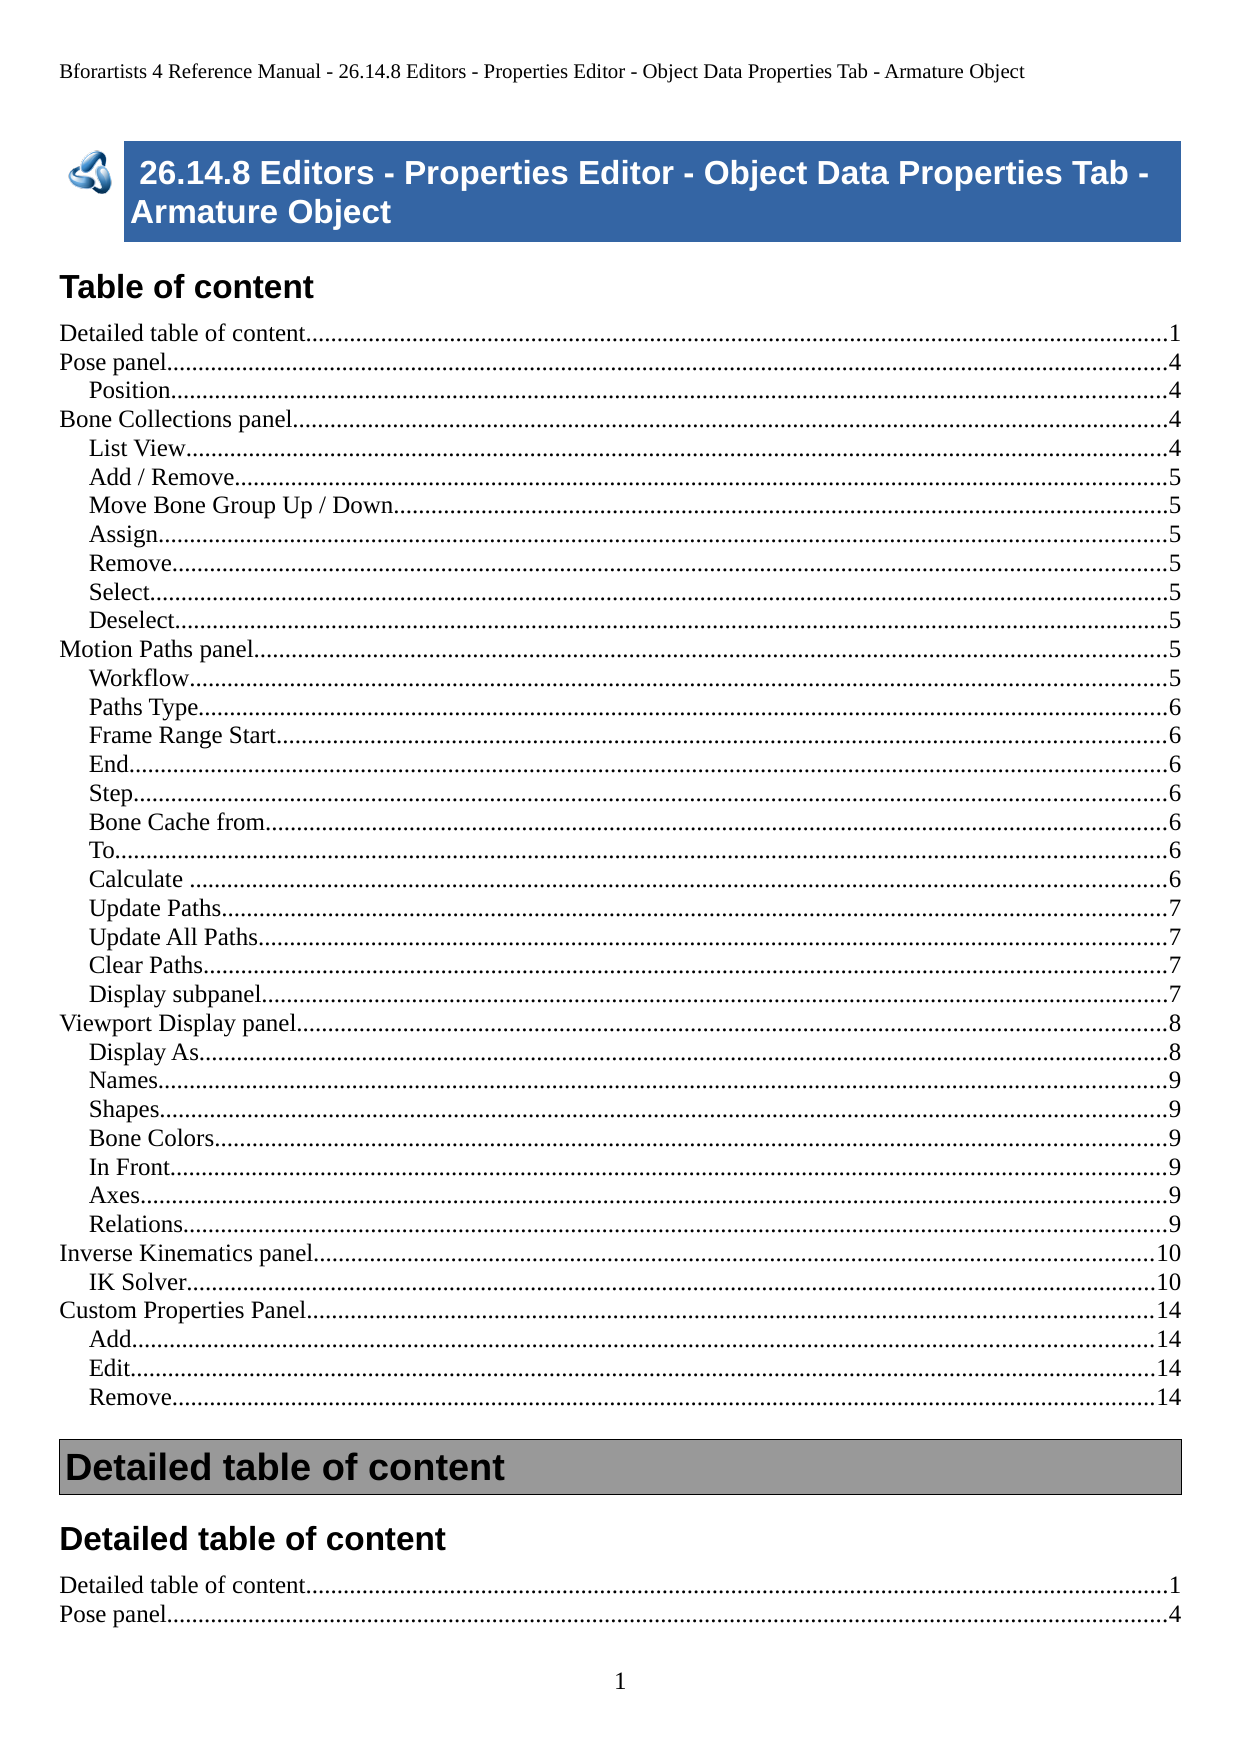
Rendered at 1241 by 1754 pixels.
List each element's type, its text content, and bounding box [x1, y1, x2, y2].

text Add / Remove 5 [88, 462, 1181, 490]
text Viewport Display panel 8 [59, 1008, 1181, 1037]
text Names 9 [88, 1065, 1181, 1094]
text Add 14 [88, 1324, 1181, 1353]
text Bone Collections panel 4 [59, 404, 1181, 433]
text Frame Range Start 6 [88, 720, 1181, 749]
text In Front 9 [88, 1152, 1181, 1180]
text End 6 [88, 749, 1181, 778]
text To 6 [88, 835, 1181, 864]
subtitle Detailed table of content [59, 1519, 1181, 1558]
text Move Bone Group Up / Down 5 [88, 490, 1181, 519]
text Deselect 5 [88, 605, 1181, 634]
text Step 6 [88, 778, 1181, 807]
text Remove 5 [88, 548, 1181, 577]
text Display subpanel 7 [88, 979, 1181, 1008]
table_header 26.14.8 Editors - Properties Editor - Object Data Properties Tab - Armature Object [124, 141, 1181, 242]
text Calculate ... 6 [88, 864, 1181, 893]
text Inverse Kinematics panel 10 [59, 1238, 1181, 1267]
text Relations 9 [88, 1209, 1181, 1238]
table_header Detailed table of content [60, 1440, 1181, 1494]
text Custom Properties Panel 14 [59, 1295, 1181, 1324]
text Shapes 9 [88, 1094, 1181, 1123]
text Pose panel 4 [59, 347, 1181, 375]
text Select 5 [88, 577, 1181, 605]
text Position 4 [88, 375, 1181, 404]
text Display As 8 [88, 1037, 1181, 1065]
text Bone Colors 9 [88, 1123, 1181, 1152]
text IK Solver 10 [88, 1267, 1181, 1295]
subtitle Table of content [59, 267, 1181, 305]
text Clear Paths 7 [88, 950, 1181, 979]
text Pose panel 4 [59, 1599, 1181, 1628]
text Motion Paths panel 5 [59, 634, 1181, 663]
picture [65, 147, 114, 197]
text Detailed table of content 1 [59, 1570, 1181, 1599]
text Detailed table of content 1 [59, 318, 1181, 347]
text Axes 9 [88, 1180, 1181, 1209]
text Edit 14 [88, 1353, 1181, 1382]
text Update All Paths 7 [88, 922, 1181, 950]
text Workflow 5 [88, 663, 1181, 692]
text Paths Type 6 [88, 692, 1181, 720]
text Bone Cache from 6 [88, 807, 1181, 835]
text Update Paths 7 [88, 893, 1181, 922]
text Assign 5 [88, 519, 1181, 548]
text Remove 14 [88, 1382, 1181, 1410]
text List View 4 [88, 433, 1181, 462]
table_header [59, 141, 124, 242]
